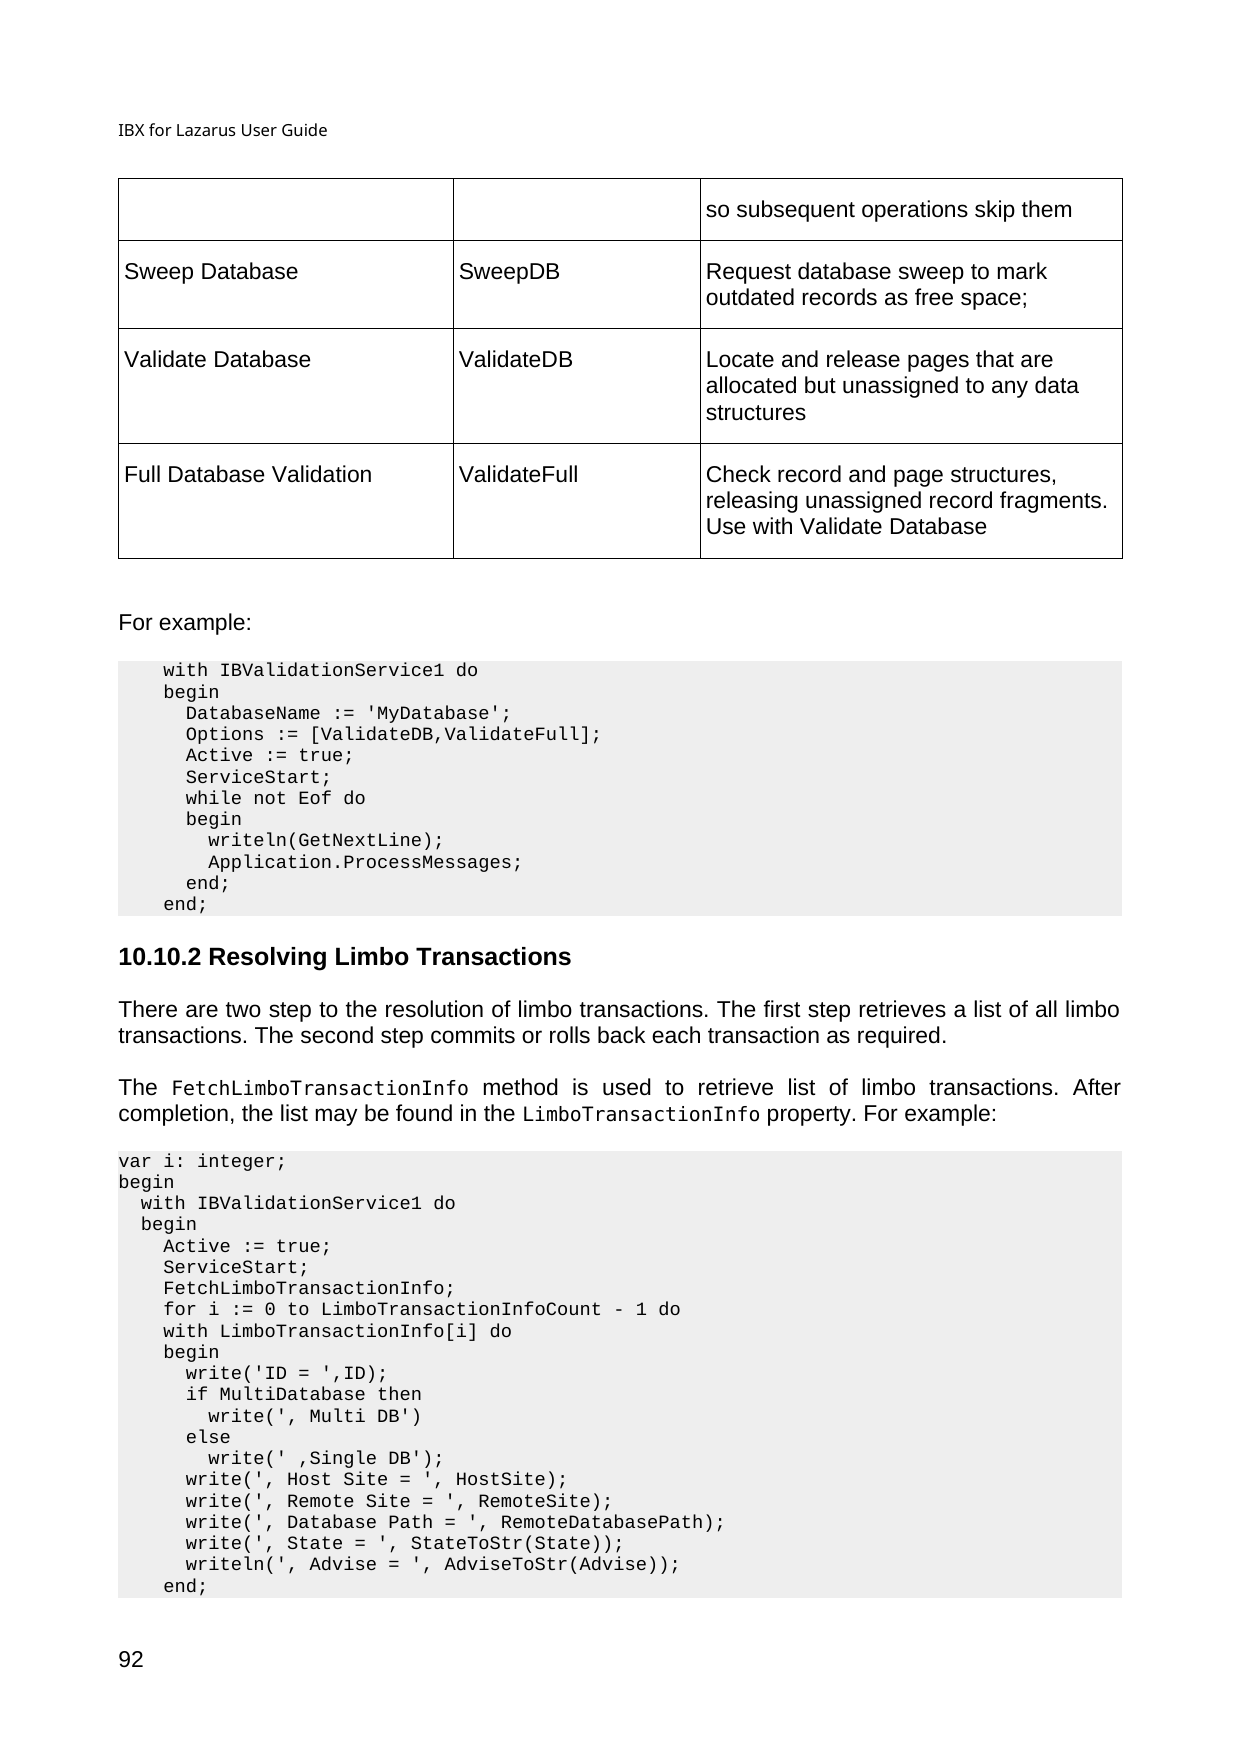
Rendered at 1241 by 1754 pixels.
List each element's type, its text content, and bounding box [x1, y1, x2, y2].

table_cell SweepDB [454, 241, 700, 328]
text writeln(GetNextLine); [118, 831, 1122, 852]
table_cell ValidateDB [454, 329, 700, 443]
text Active := true; [118, 1236, 1122, 1258]
text end; [118, 874, 1122, 895]
text with IBValidationService1 do [118, 661, 1122, 682]
text begin [118, 810, 1122, 831]
text write(', Host Site = ', HostSite); [118, 1470, 1122, 1491]
text write(' ,Single DB'); [118, 1449, 1122, 1470]
text end; [118, 895, 1122, 916]
table_cell [119, 179, 453, 240]
table_cell Full Database Validation [119, 444, 453, 557]
text var i: integer; [118, 1151, 1122, 1173]
text Application.ProcessMessages; [118, 852, 1122, 874]
text There are two step to the resolution of limbo transactions. The first step retrieves a list of all limbo transactions. The second step commits or rolls back each transaction as required. [118, 996, 1122, 1049]
text For example: [118, 609, 1122, 636]
table_cell ValidateFull [454, 444, 700, 557]
text write(', Remote Site = ', RemoteSite); [118, 1491, 1122, 1513]
table_cell Sweep Database [119, 241, 453, 328]
text begin [118, 1173, 1122, 1194]
table_cell [454, 179, 700, 240]
text The FetchLimboTransactionInfo method is used to retrieve list of limbo transactions. After completion, the list may be found in the LimboTransactionInfo property. For example: [118, 1074, 1122, 1126]
subtitle Resolving Limbo Transactions [118, 942, 1122, 971]
text else [118, 1428, 1122, 1449]
table_cell Locate and release pages that are allocated but unassigned to any data structures [701, 329, 1122, 443]
text ServiceStart; [118, 767, 1122, 789]
text writeln(', Advise = ', AdviseToStr(Advise)); [118, 1555, 1122, 1576]
text DatabaseName := 'MyDatabase'; [118, 704, 1122, 725]
text Active := true; [118, 746, 1122, 767]
text end; [118, 1576, 1122, 1598]
table_cell so subsequent operations skip them [701, 179, 1122, 240]
text write(', State = ', StateToStr(State)); [118, 1534, 1122, 1555]
text if MultiDatabase then [118, 1385, 1122, 1406]
text begin [118, 1343, 1122, 1364]
text begin [118, 682, 1122, 704]
text while not Eof do [118, 789, 1122, 810]
text ServiceStart; [118, 1258, 1122, 1279]
text write(', Database Path = ', RemoteDatabasePath); [118, 1513, 1122, 1534]
text write(', Multi DB') [118, 1406, 1122, 1428]
text FetchLimboTransactionInfo; [118, 1279, 1122, 1300]
text with IBValidationService1 do [118, 1194, 1122, 1215]
text with LimboTransactionInfo[i] do [118, 1321, 1122, 1343]
text for i := 0 to LimboTransactionInfoCount - 1 do [118, 1300, 1122, 1321]
text write('ID = ',ID); [118, 1364, 1122, 1385]
table_cell Validate Database [119, 329, 453, 443]
text begin [118, 1215, 1122, 1236]
table_cell Check record and page structures, releasing unassigned record fragments. Use with Validate Database [701, 444, 1122, 557]
text Options := [ValidateDB,ValidateFull]; [118, 725, 1122, 746]
table_cell Request database sweep to mark outdated records as free space; [701, 241, 1122, 328]
